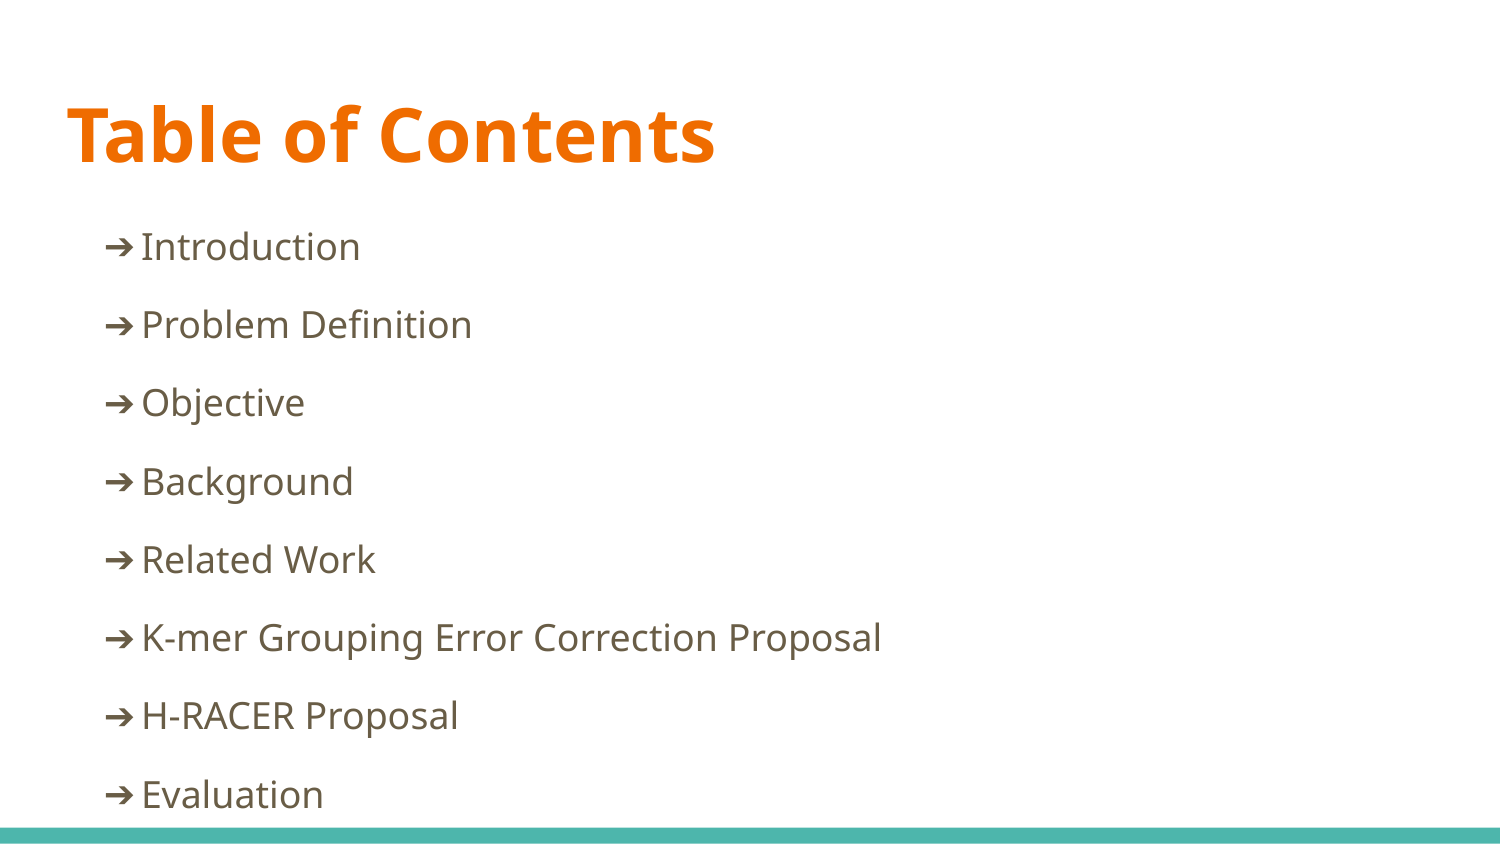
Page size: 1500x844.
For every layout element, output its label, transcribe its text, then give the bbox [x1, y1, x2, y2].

list Introduction Problem Definition Objective Background Related Work K-mer Grouping Error Correction Proposal H-RACER Proposal Evaluation Conclusion Future Work [51, 207, 1449, 750]
title Table of Contents [51, 72, 1449, 189]
